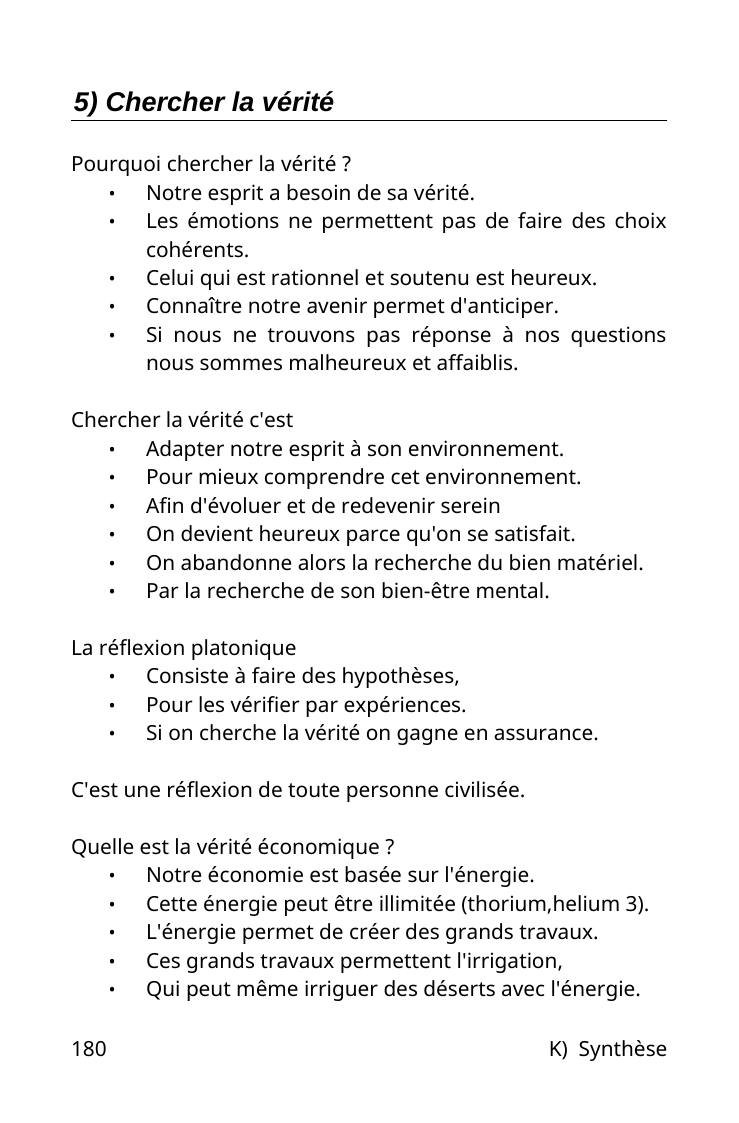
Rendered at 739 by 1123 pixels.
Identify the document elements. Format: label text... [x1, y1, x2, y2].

list Celui qui est rationnel et soutenu est heureux. [108, 263, 667, 292]
list Notre économie est basée sur l'énergie. [108, 860, 667, 889]
subtitle Chercher la vérité [71, 84, 667, 120]
list Consiste à faire des hypothèses, [108, 661, 667, 690]
list Adapter notre esprit à son environnement. [108, 434, 667, 462]
list Notre esprit a besoin de sa vérité. [108, 178, 667, 206]
list Pour mieux comprendre cet environnement. [108, 462, 667, 491]
list Cette énergie peut être illimitée (thorium,helium 3). [108, 889, 667, 917]
list Afin d'évoluer et de redevenir serein [108, 491, 667, 519]
text Quelle est la vérité économique ? [71, 832, 667, 860]
list Si on cherche la vérité on gagne en assurance. [108, 718, 667, 747]
text La réflexion platonique [71, 633, 667, 661]
list Ces grands travaux permettent l'irrigation, [108, 946, 667, 974]
list L'énergie permet de créer des grands travaux. [108, 917, 667, 946]
list Par la recherche de son bien-être mental. [108, 576, 667, 604]
list Si nous ne trouvons pas réponse à nos questions nous sommes malheureux et affaiblis. [108, 320, 667, 377]
list Qui peut même irriguer des déserts avec l'énergie. [108, 974, 667, 1003]
text Chercher la vérité c'est [71, 405, 667, 434]
text C'est une réflexion de toute personne civilisée. [71, 775, 667, 803]
list Connaître notre avenir permet d'anticiper. [108, 292, 667, 320]
text Pourquoi chercher la vérité ? [71, 149, 667, 178]
list Les émotions ne permettent pas de faire des choix cohérents. [108, 206, 667, 263]
list On devient heureux parce qu'on se satisfait. [108, 519, 667, 548]
list On abandonne alors la recherche du bien matériel. [108, 548, 667, 576]
list Pour les vérifier par expériences. [108, 690, 667, 718]
